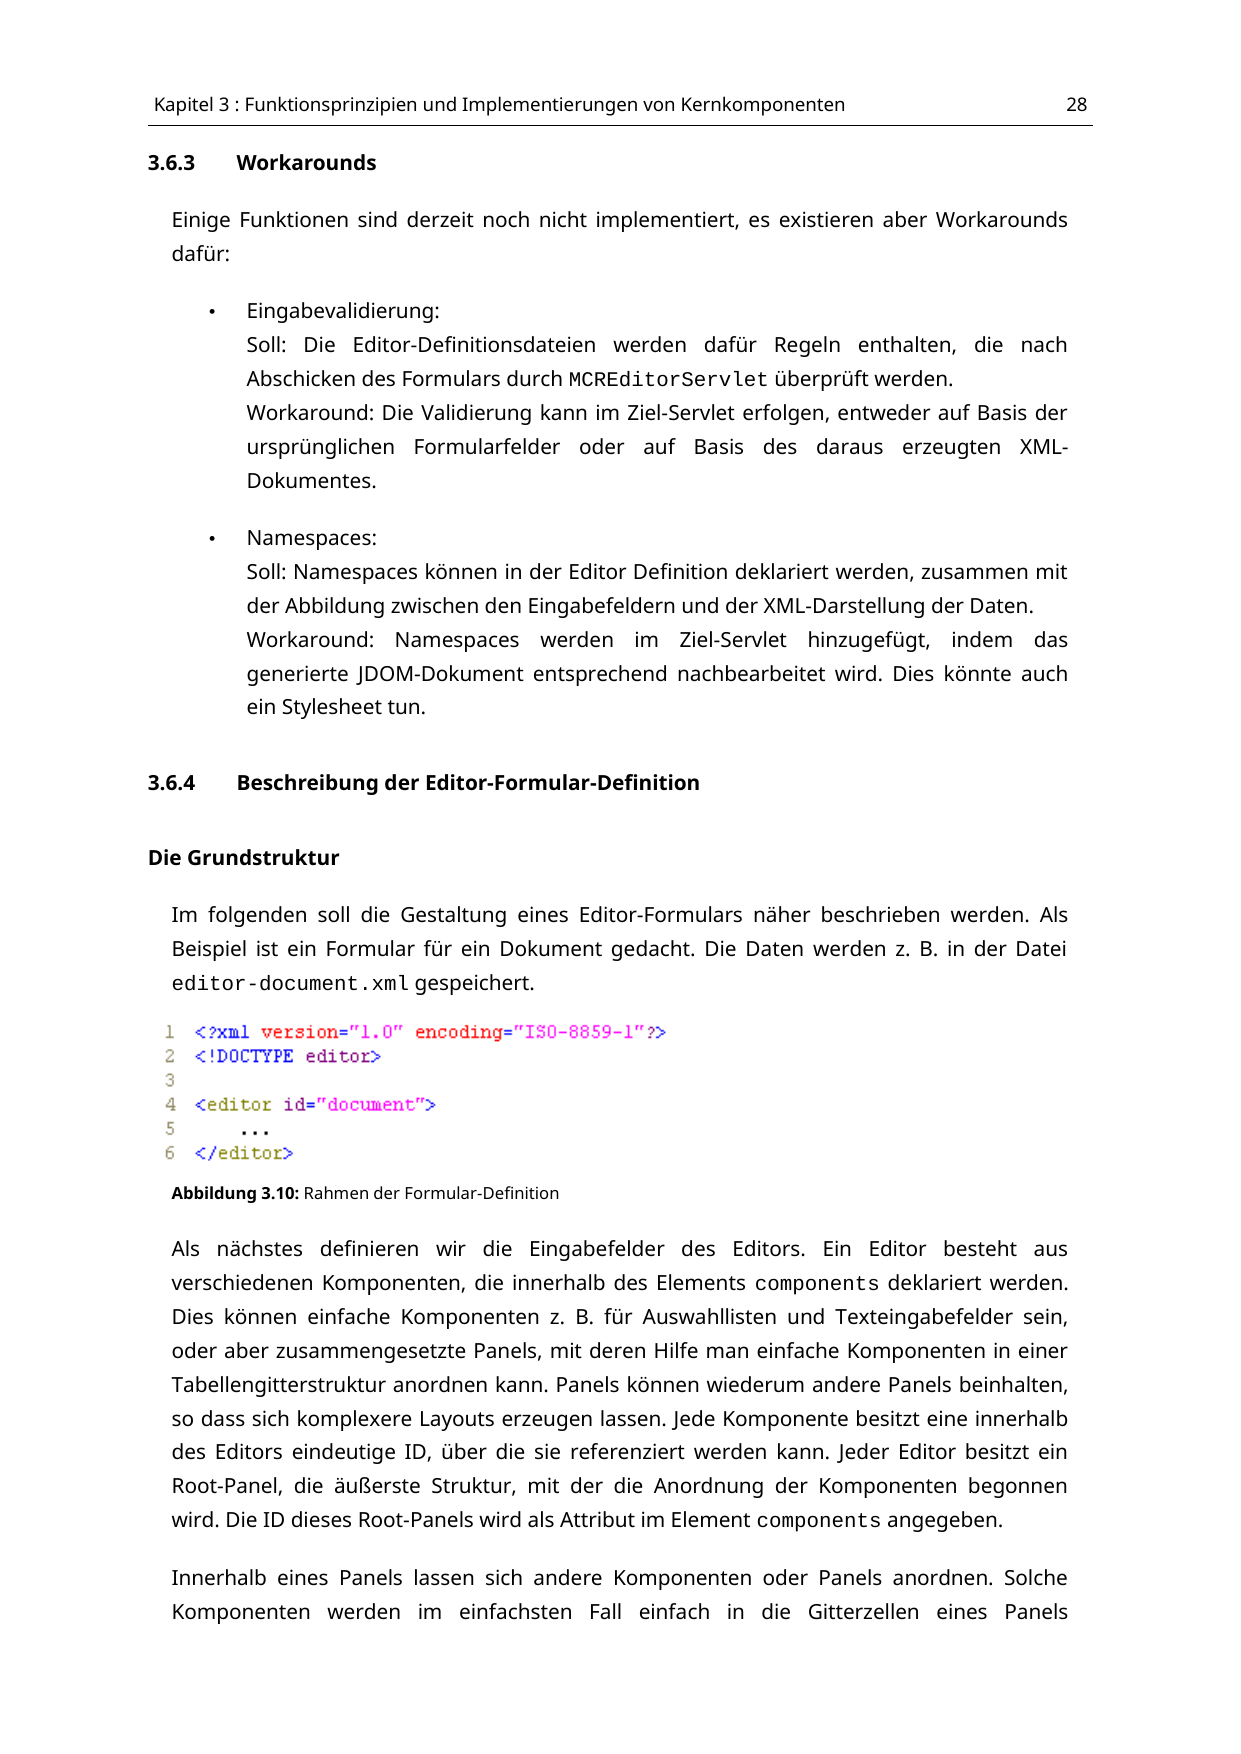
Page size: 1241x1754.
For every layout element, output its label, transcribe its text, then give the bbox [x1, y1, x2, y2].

text Als nächstes definieren wir die Eingabefelder des Editors. Ein Editor besteht aus verschiedenen Komponenten, die innerhalb des Elements components deklariert werden. Dies können einfache Komponenten z. B. für Auswahllisten und Texteingabefelder sein, oder aber zusammengesetzte Panels, mit deren Hilfe man einfache Komponenten in einer Tabellengitterstruktur anordnen kann. Panels können wiederum andere Panels beinhalten, so dass sich komplexere Layouts erzeugen lassen. Jede Komponente besitzt eine innerhalb des Editors eindeutige ID, über die sie referenziert werden kann. Jeder Editor besitzt ein Root-Panel, die äußerste Struktur, mit der die Anordnung der Komponenten begonnen wird. Die ID dieses Root-Panels wird als Attribut im Element components angegeben. [148, 1020, 1069, 1534]
text Abbildung 3.10: Rahmen der Formular-Definition [171, 1166, 674, 1205]
text Im folgenden soll die Gestaltung eines Editor-Formulars näher beschrieben werden. Als Beispiel ist ein Formular für ein Dokument gedacht. Die Daten werden z. B. in der Datei editor-document.xml gespeichert. [171, 900, 1069, 996]
text Innerhalb eines Panels lassen sich andere Komponenten oder Panels anordnen. Solche Komponenten werden im einfachsten Fall einfach in die Gitterzellen eines Panels [171, 1563, 1069, 1625]
subtitle Die Grundstruktur [148, 843, 1092, 871]
text Einige Funktionen sind derzeit noch nicht implementiert, es existieren aber Workarounds dafür: [171, 205, 1069, 267]
list Namespaces: Soll: Namespaces können in der Editor Definition deklariert werden, zusammen mit der Abbildung zwischen den Eingabefeldern und der XML-Darstellung der Daten. Workaround: Namespaces werden im Ziel-Servlet hinzugefügt, indem das generierte JDOM-Dokument entsprechend nachbearbeitet wird. Dies könnte auch ein Stylesheet tun. [209, 523, 1069, 721]
subtitle Workarounds [148, 148, 1092, 176]
subtitle Beschreibung der Editor-Formular-Definition [148, 768, 1092, 796]
list Eingabevalidierung: Soll: Die Editor-Definitionsdateien werden dafür Regeln enthalten, die nach Abschicken des Formulars durch MCREditorServlet überprüft werden. Workaround: Die Validierung kann im Ziel-Servlet erfolgen, entweder auf Basis der ursprünglichen Formularfelder oder auf Basis des daraus erzeugten XML-Dokumentes. [209, 296, 1069, 494]
